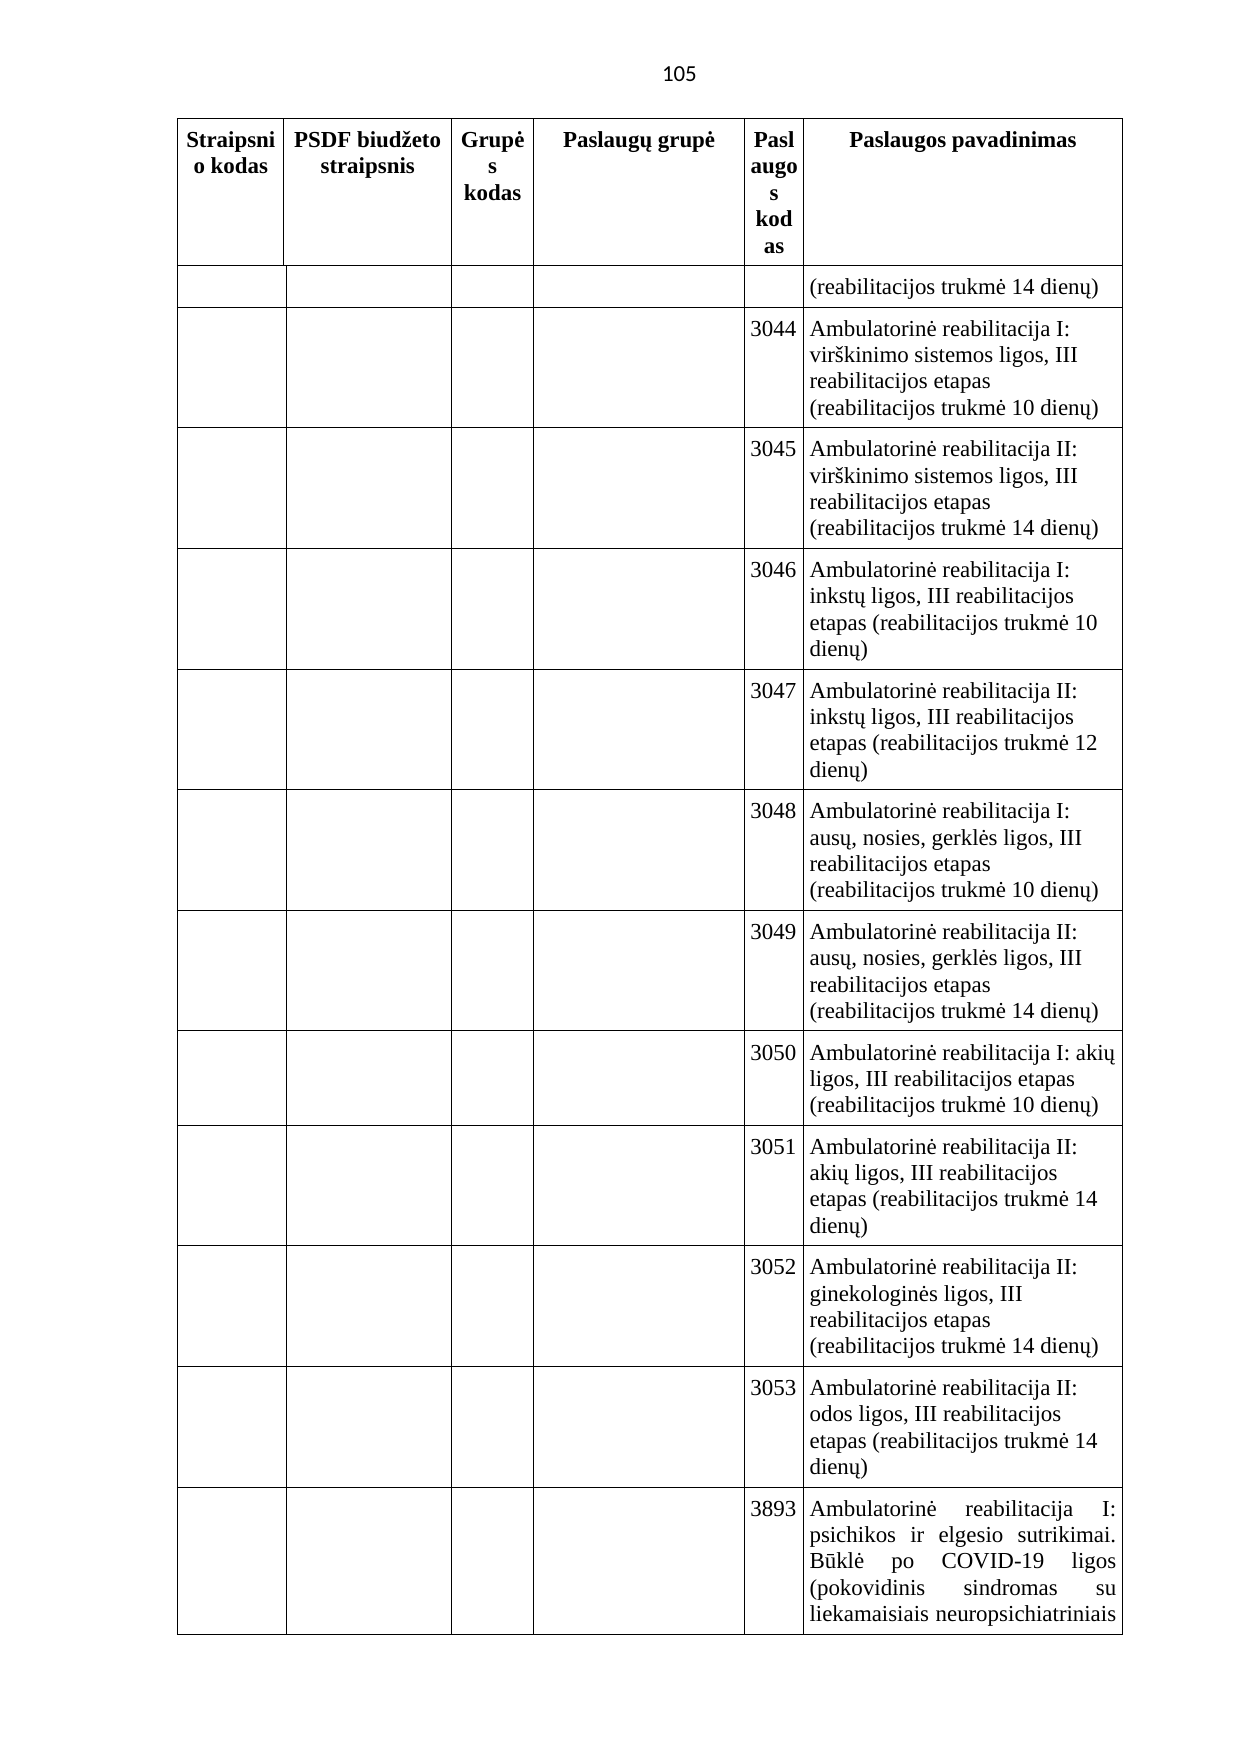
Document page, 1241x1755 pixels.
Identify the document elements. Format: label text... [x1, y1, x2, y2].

table_cell [178, 1126, 286, 1245]
table_cell [178, 549, 286, 668]
table_cell [534, 1246, 744, 1366]
table_cell Ambulatorinė reabilitacija I: inkstų ligos, III reabilitacijos etapas (reabilitacijos trukmė 10 dienų) [804, 549, 1122, 668]
table_cell [178, 790, 286, 910]
table_cell 3053 [745, 1367, 803, 1487]
table_cell [452, 1367, 533, 1487]
table_cell [745, 266, 803, 307]
table_cell Ambulatorinė reabilitacija I: ausų, nosies, gerklės ligos, III reabilitacijos etapas (reabilitacijos trukmė 10 dienų) [804, 790, 1122, 910]
table_cell [452, 1126, 533, 1245]
table_cell 3047 [745, 670, 803, 789]
table_cell 3048 [745, 790, 803, 910]
table_cell [452, 266, 533, 307]
table_cell [178, 428, 286, 548]
table_cell [534, 1367, 744, 1487]
table_cell [287, 1126, 451, 1245]
table_cell [178, 1367, 286, 1487]
table_cell [452, 670, 533, 789]
table_cell [534, 1488, 744, 1633]
table_cell [534, 1126, 744, 1245]
table_cell (reabilitacijos trukmė 14 dienų) [804, 266, 1122, 307]
table_cell 3052 [745, 1246, 803, 1366]
table_cell 3893 [745, 1488, 803, 1633]
table_cell Ambulatorinė reabilitacija II: ginekologinės ligos, III reabilitacijos etapas (reabilitacijos trukmė 14 dienų) [804, 1246, 1122, 1366]
table_cell [178, 1488, 286, 1633]
table_cell [452, 1246, 533, 1366]
table_cell [452, 549, 533, 668]
table_cell Ambulatorinė reabilitacija II: ausų, nosies, gerklės ligos, III reabilitacijos etapas (reabilitacijos trukmė 14 dienų) [804, 911, 1122, 1030]
table_header Paslaugų grupė [534, 119, 744, 265]
table_cell 3049 [745, 911, 803, 1030]
table_cell [287, 1031, 451, 1125]
table_cell [452, 428, 533, 548]
table_header Straipsnio kodas [178, 119, 283, 265]
table_cell [534, 1031, 744, 1125]
table_cell [452, 911, 533, 1030]
table_cell Ambulatorinė reabilitacija I: akių ligos, III reabilitacijos etapas (reabilitacijos trukmė 10 dienų) [804, 1031, 1122, 1125]
table_cell [287, 911, 451, 1030]
table_cell [287, 266, 451, 307]
table_cell [287, 1246, 451, 1366]
table_header Paslaugos pavadinimas [804, 119, 1122, 265]
table_header Grupės kodas [452, 119, 533, 265]
table_cell [534, 911, 744, 1030]
table_header Paslaugos kodas [745, 119, 803, 265]
table_cell [534, 790, 744, 910]
table_cell [287, 308, 451, 427]
table_cell [287, 670, 451, 789]
table_cell [178, 1031, 286, 1125]
table_cell Ambulatorinė reabilitacija I: psichikos ir elgesio sutrikimai. Būklė po COVID-19 ligos (pokovidinis sindromas su liekamaisiais neuropsichiatriniais [804, 1488, 1122, 1633]
table_cell [178, 911, 286, 1030]
table_cell [452, 1488, 533, 1633]
table_cell Ambulatorinė reabilitacija II: akių ligos, III reabilitacijos etapas (reabilitacijos trukmė 14 dienų) [804, 1126, 1122, 1245]
table_cell [287, 1488, 451, 1633]
table_cell Ambulatorinė reabilitacija II: virškinimo sistemos ligos, III reabilitacijos etapas (reabilitacijos trukmė 14 dienų) [804, 428, 1122, 548]
table_cell [287, 1367, 451, 1487]
table_cell 3051 [745, 1126, 803, 1245]
table_cell [178, 266, 286, 307]
table_cell [287, 790, 451, 910]
table_cell [534, 670, 744, 789]
table_cell [178, 308, 286, 427]
table_cell [287, 549, 451, 668]
table_cell Ambulatorinė reabilitacija I: virškinimo sistemos ligos, III reabilitacijos etapas (reabilitacijos trukmė 10 dienų) [804, 308, 1122, 427]
table_header PSDF biudžeto straipsnis [284, 119, 451, 265]
table_cell 3046 [745, 549, 803, 668]
table_cell [534, 266, 744, 307]
table_cell 3044 [745, 308, 803, 427]
table_cell [534, 549, 744, 668]
table_cell [534, 428, 744, 548]
table_cell [452, 790, 533, 910]
table_cell [178, 670, 286, 789]
table_cell [452, 308, 533, 427]
table_cell [178, 1246, 286, 1366]
table_cell [287, 428, 451, 548]
table_cell 3050 [745, 1031, 803, 1125]
table_cell Ambulatorinė reabilitacija II: inkstų ligos, III reabilitacijos etapas (reabilitacijos trukmė 12 dienų) [804, 670, 1122, 789]
table_cell 3045 [745, 428, 803, 548]
table_cell Ambulatorinė reabilitacija II: odos ligos, III reabilitacijos etapas (reabilitacijos trukmė 14 dienų) [804, 1367, 1122, 1487]
table_cell [534, 308, 744, 427]
table_cell [452, 1031, 533, 1125]
